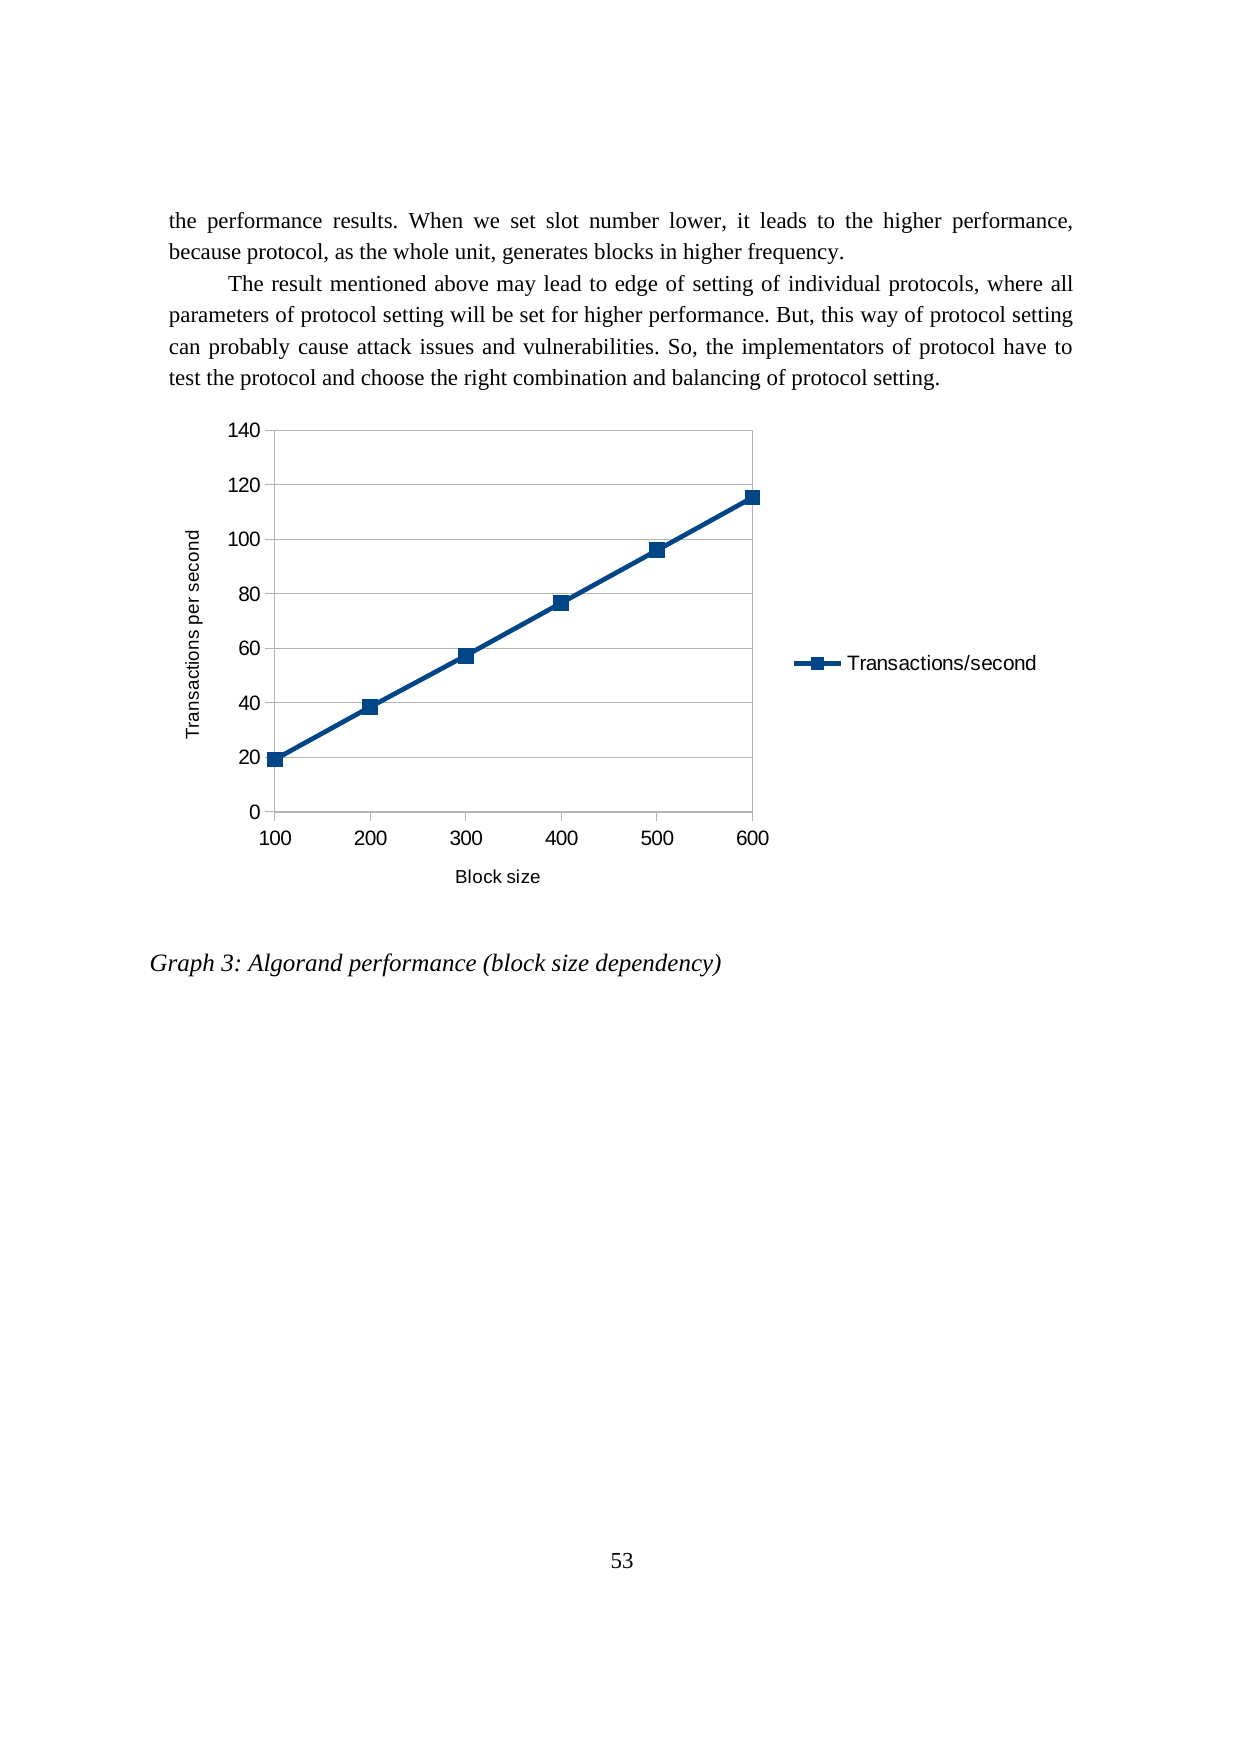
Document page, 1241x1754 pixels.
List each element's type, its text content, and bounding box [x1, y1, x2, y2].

text Graph 3: Algorand performance (block size dependency) [149, 408, 1094, 977]
text the performance results. When we set slot number lower, it leads to the higher performance, because protocol, as the whole unit, generates blocks in higher frequency. [169, 207, 1075, 264]
text The result mentioned above may lead to edge of setting of individual protocols, where all parameters of protocol setting will be set for higher performance. But, this way of protocol setting can probably cause attack issues and vulnerabilities. So, the implementators of protocol have to test the protocol and choose the right combination and balancing of protocol setting. [169, 270, 1075, 391]
